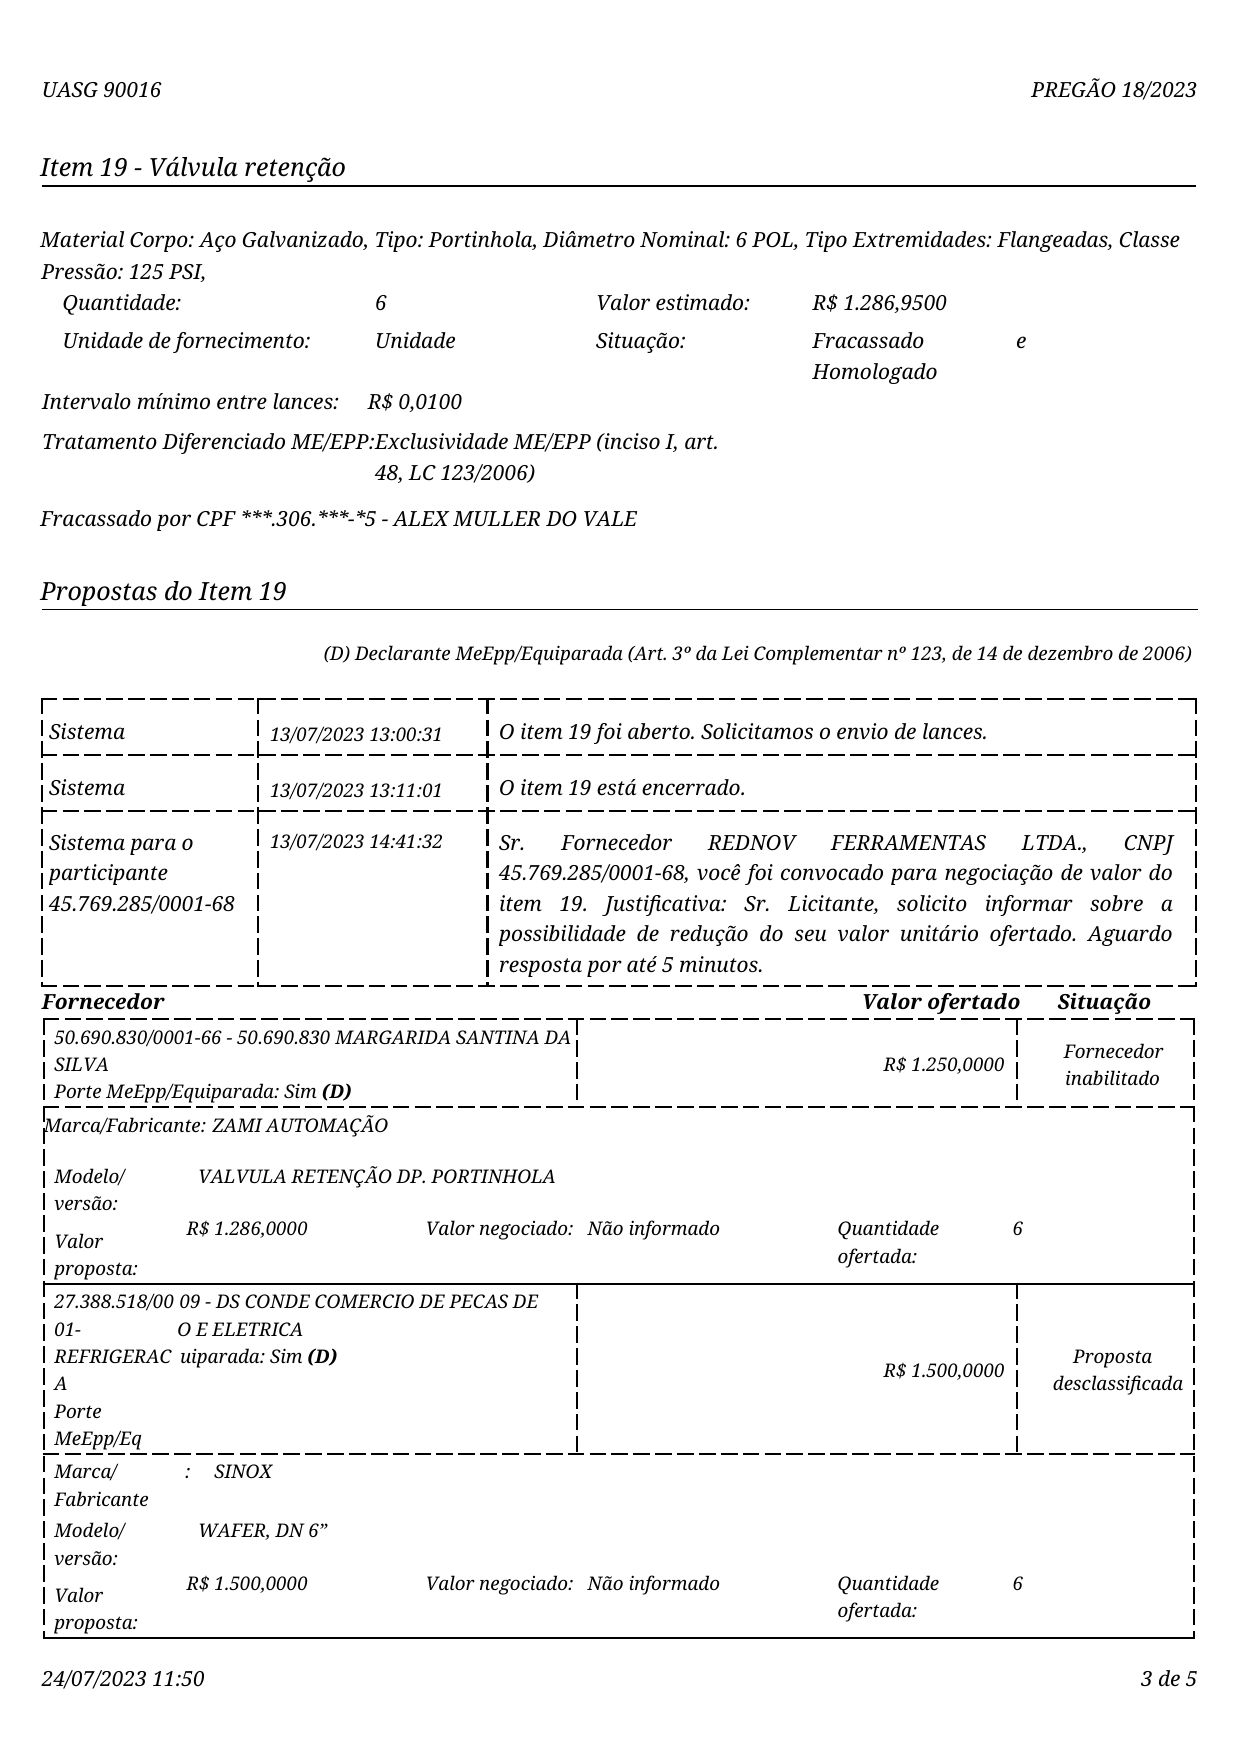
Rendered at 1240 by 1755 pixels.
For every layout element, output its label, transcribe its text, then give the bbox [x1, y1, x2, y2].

table_cell [577, 1285, 837, 1452]
table_header Valor estimado: Situação: [596, 288, 812, 387]
table_cell 6 [1002, 1210, 1053, 1282]
table_cell [577, 1513, 837, 1564]
table_cell WAFER, DN 6” [186, 1513, 577, 1564]
table_cell [1053, 1159, 1194, 1209]
table_cell Modelo/versão: Valor proposta: [44, 1159, 186, 1282]
table_cell [577, 1453, 837, 1513]
table_header 50.690.830/0001-66 - 50.690.830 MARGARIDA SANTINA DA SILVA Porte MeEpp/Equiparada: Sim (D) [44, 1018, 577, 1106]
table_header 6 Unidade [375, 288, 596, 387]
table_cell Modelo/versão: Valor proposta: [44, 1513, 186, 1637]
table_cell 13/07/2023 14:41:32 [258, 810, 487, 985]
table_cell Não informado [577, 1210, 837, 1282]
text Material Corpo: Aço Galvanizado, Tipo: Portinhola, Diâmetro Nominal: 6 POL, Tipo Extremidades: Flangeadas, Classe Pressão: 125 PSI, [40, 226, 1199, 285]
table_header Sistema [42, 698, 258, 754]
table_header [1017, 1018, 1053, 1106]
table_cell Não informado [577, 1564, 837, 1637]
table_cell 6 [1002, 1564, 1053, 1637]
table_cell [1053, 1513, 1194, 1564]
table_cell [577, 1106, 837, 1159]
table_cell [1053, 1210, 1194, 1282]
table_header Quantidade: Unidade de fornecimento: [63, 288, 375, 387]
table_header 13/07/2023 13:00:31 [258, 698, 487, 754]
text Intervalo mínimo entre lances: R$ 0,0100 [42, 387, 1199, 415]
table_cell [1053, 1106, 1194, 1159]
text Tratamento Diferenciado ME/EPP: Exclusividade ME/EPP (inciso I, art. [42, 427, 1199, 455]
text Item 19 - Válvula retenção [40, 150, 1199, 184]
table_cell [838, 1453, 1053, 1513]
table_header Fornecedor inabilitado [1053, 1018, 1194, 1106]
table_cell 09 - DS CONDE COMERCIO DE PECAS DE O E ELETRICA uiparada: Sim (D) [186, 1285, 577, 1452]
table_cell Quantidade ofertada: [838, 1564, 1002, 1637]
table_cell 27.388.518/0001- REFRIGERACA Porte MeEpp/Eq [44, 1285, 186, 1452]
text Fracassado por CPF ***.306.***-*5 - ALEX MULLER DO VALE [40, 504, 1199, 532]
table_header R$ 1.286,9500 Fracassado e Homologado [813, 288, 1028, 387]
table_header R$ 1.250,0000 [838, 1018, 1017, 1106]
table_cell Quantidade ofertada: [838, 1210, 1002, 1282]
table_cell R$ 1.286,0000 Valor negociado: [186, 1210, 577, 1282]
table_cell R$ 1.500,0000 Valor negociado: [186, 1564, 577, 1637]
table_cell [838, 1106, 1053, 1159]
table_cell [1053, 1564, 1194, 1637]
table_cell Sistema [42, 754, 258, 810]
table_cell Sistema para o participante 45.769.285/0001-68 [42, 810, 258, 985]
table_cell R$ 1.500,0000 [838, 1285, 1017, 1452]
table_cell [838, 1159, 1053, 1209]
table_cell O item 19 está encerrado. [488, 754, 1196, 810]
table_cell [1017, 1285, 1053, 1452]
text 48, LC 123/2006) [375, 458, 1199, 486]
table_cell Proposta desclassificada [1053, 1285, 1194, 1452]
table_cell Marca/Fabricante [44, 1453, 186, 1513]
table_cell [1053, 1453, 1194, 1513]
table_cell [577, 1159, 837, 1209]
table_header [577, 1018, 837, 1106]
text Fornecedor Valor ofertado Situação [42, 987, 1199, 1016]
table_cell : SINOX [186, 1453, 577, 1513]
table_header O item 19 foi aberto. Solicitamos o envio de lances. [488, 698, 1196, 754]
table_cell Marca/Fabricante: ZAMI AUTOMAÇÃO [44, 1106, 577, 1159]
table_cell VALVULA RETENÇÃO DP. PORTINHOLA [186, 1159, 577, 1209]
text (D) Declarante MeEpp/Equiparada (Art. 3º da Lei Complementar nº 123, de 14 de dezembro de 2006) [42, 640, 1194, 666]
text Propostas do Item 19 [40, 573, 1199, 607]
table_cell [838, 1513, 1053, 1564]
table_cell Sr. Fornecedor REDNOV FERRAMENTAS LTDA., CNPJ 45.769.285/0001-68, você foi convocado para negociação de valor do item 19. Justificativa: Sr. Licitante, solicito informar sobre a possibilidade de redução do seu valor unitário ofertado. Aguardo resposta por até 5 minutos. [488, 810, 1196, 985]
table_cell 13/07/2023 13:11:01 [258, 754, 487, 810]
